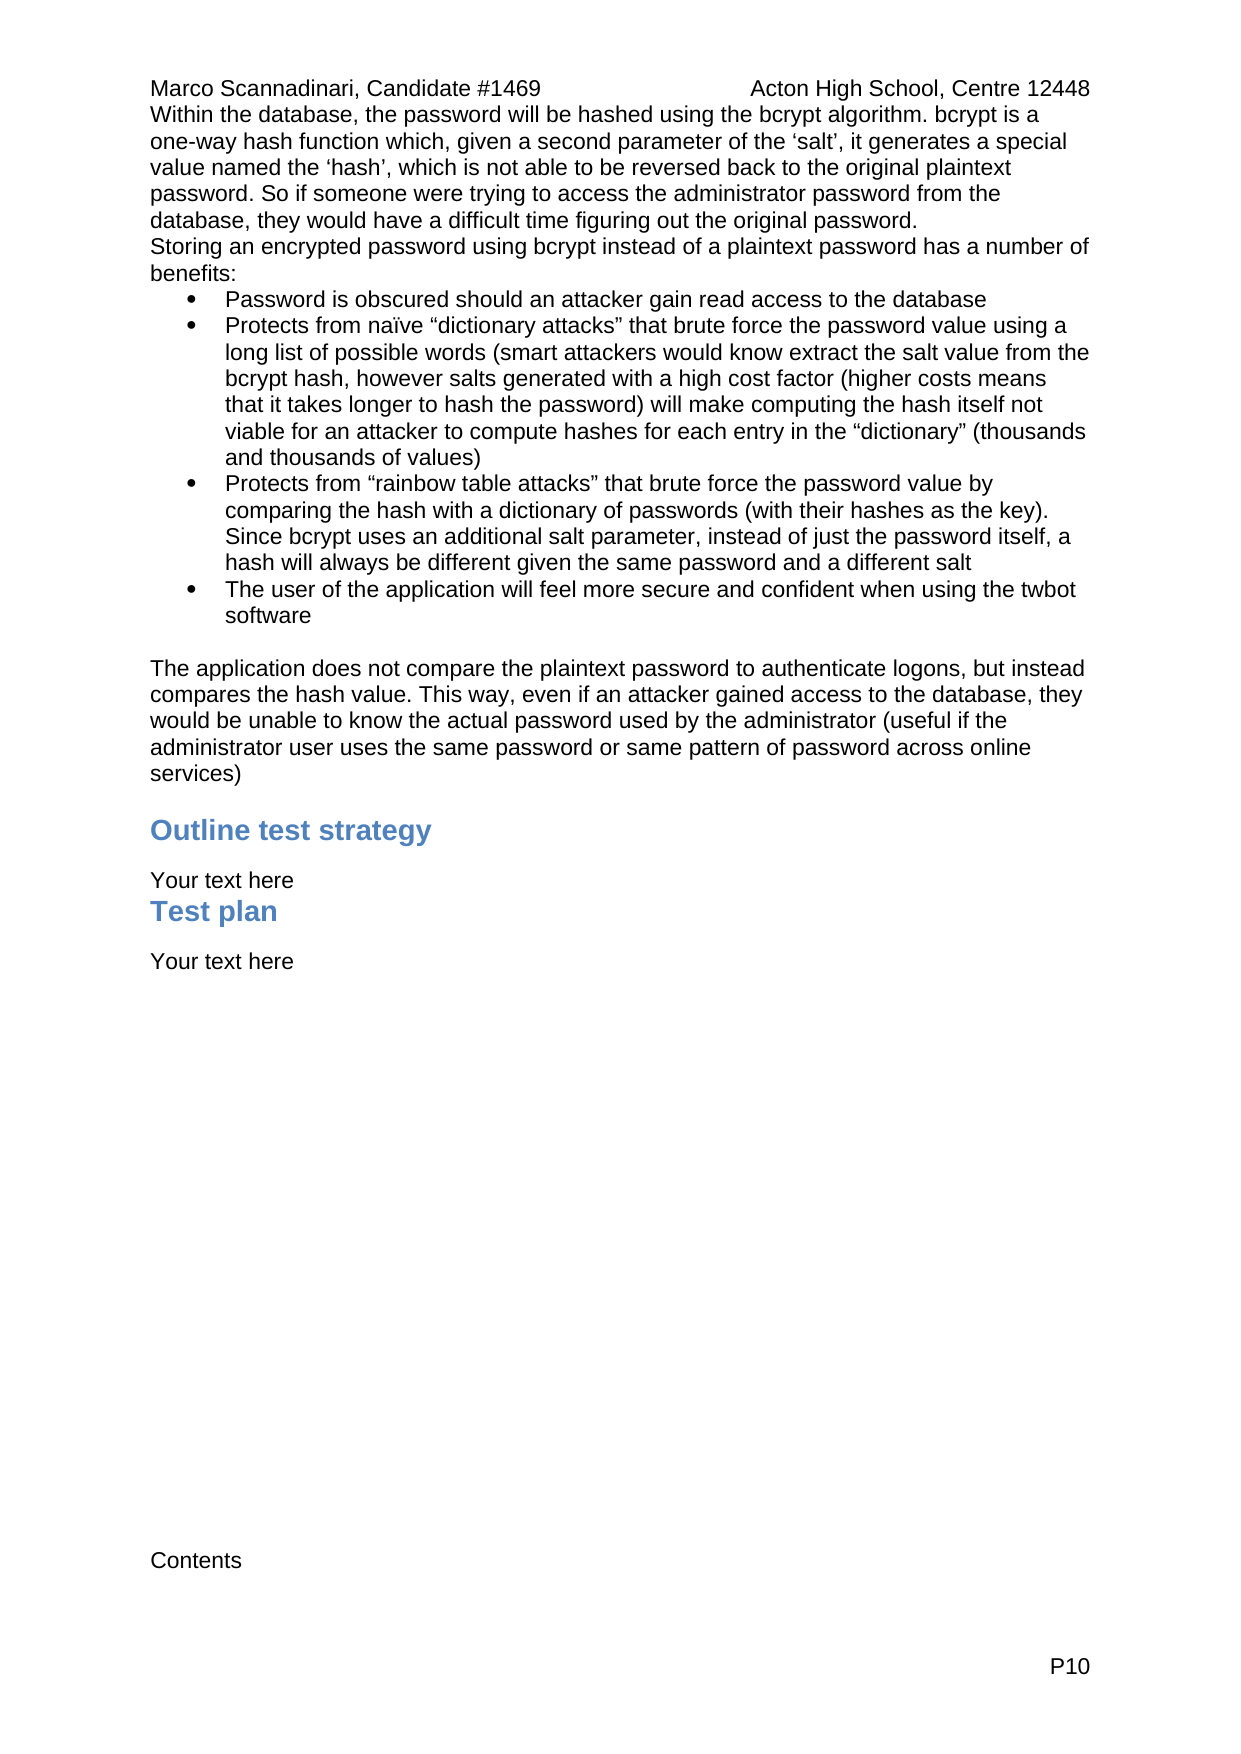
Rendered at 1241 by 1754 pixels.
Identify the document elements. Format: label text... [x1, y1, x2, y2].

text Your text here [150, 867, 1090, 894]
text The application does not compare the plaintext password to authenticate logons, but instead compares the hash value. This way, even if an attacker gained access to the database, they would be unable to know the actual password used by the administrator (useful if the administrator user uses the same password or same pattern of password across online services) [150, 655, 1090, 787]
subtitle Test plan [150, 894, 1090, 927]
text Within the database, the password will be hashed using the bcrypt algorithm. bcrypt is a one-way hash function which, given a second parameter of the ‘salt’, it generates a special value named the ‘hash’, which is not able to be reversed back to the original plaintext password. So if someone were trying to access the administrator password from the database, they would have a difficult time figuring out the original password. [150, 101, 1090, 233]
list The user of the application will feel more secure and confident when using the twbot software [187, 576, 1090, 628]
text Your text here [150, 948, 1090, 974]
subtitle Outline test strategy [150, 813, 1090, 846]
list Protects from naïve “dictionary attacks” that brute force the password value using a long list of possible words (smart attackers would know extract the salt value from the bcrypt hash, however salts generated with a high cost factor (higher costs means that it takes longer to hash the password) will make computing the hash itself not viable for an attacker to compute hashes for each entry in the “dictionary” (thousands and thousands of values) [187, 312, 1090, 470]
text Storing an encrypted password using bcrypt instead of a plaintext password has a number of benefits: [150, 233, 1090, 286]
list Password is obscured should an attacker gain read access to the database [187, 286, 1090, 312]
list Protects from “rainbow table attacks” that brute force the password value by comparing the hash with a dictionary of passwords (with their hashes as the key). Since bcrypt uses an additional salt parameter, instead of just the password itself, a hash will always be different given the same password and a different salt [187, 470, 1090, 576]
